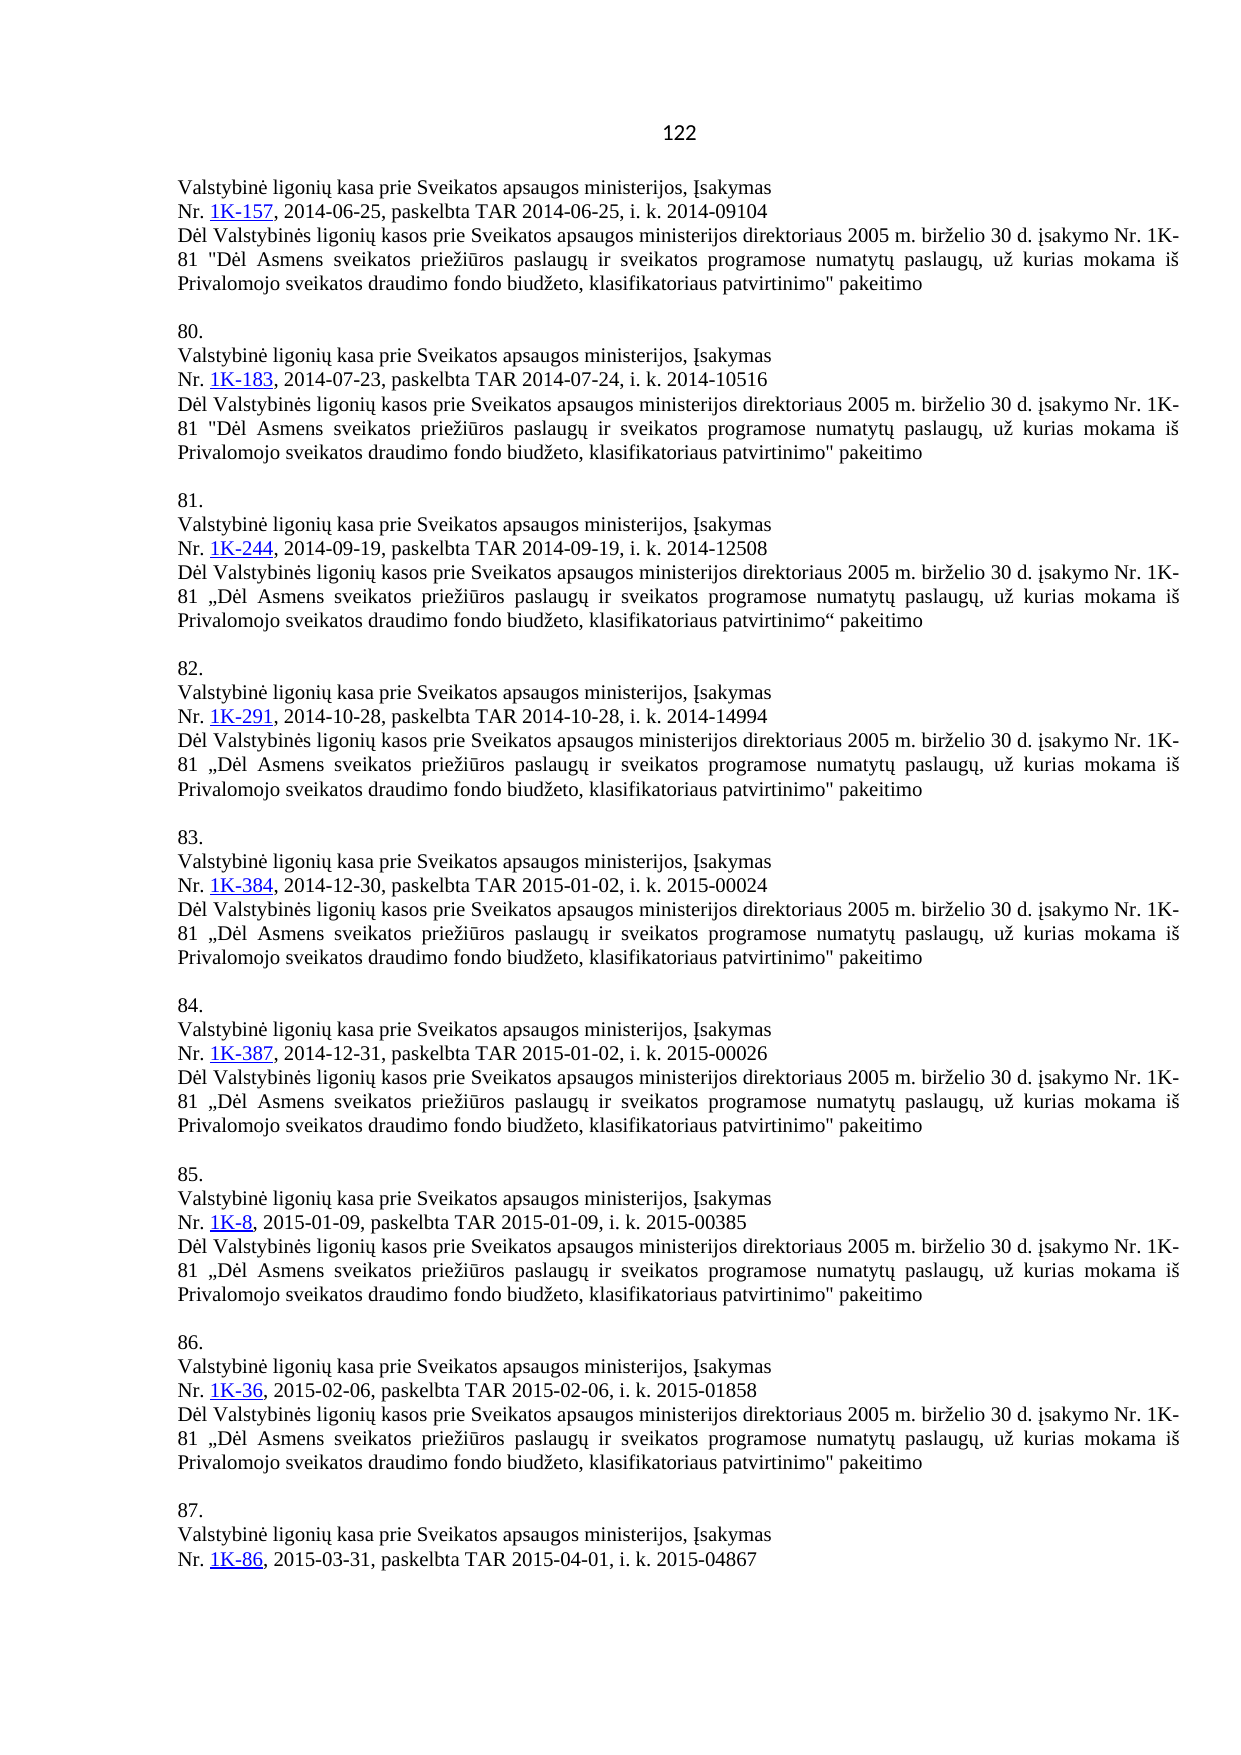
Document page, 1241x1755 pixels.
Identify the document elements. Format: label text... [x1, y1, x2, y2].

text Valstybinė ligonių kasa prie Sveikatos apsaugos ministerijos, Įsakymas [177, 175, 1181, 199]
text Valstybinė ligonių kasa prie Sveikatos apsaugos ministerijos, Įsakymas [177, 512, 1181, 536]
text Nr. 1K-387, 2014-12-31, paskelbta TAR 2015-01-02, i. k. 2015-00026 [177, 1041, 1181, 1065]
text Valstybinė ligonių kasa prie Sveikatos apsaugos ministerijos, Įsakymas [177, 1017, 1181, 1041]
text Nr. 1K-36, 2015-02-06, paskelbta TAR 2015-02-06, i. k. 2015-01858 [177, 1378, 1181, 1402]
text Dėl Valstybinės ligonių kasos prie Sveikatos apsaugos ministerijos direktoriaus 2005 m. birželio 30 d. įsakymo Nr. 1K-81 „Dėl Asmens sveikatos priežiūros paslaugų ir sveikatos programose numatytų paslaugų, už kurias mokama iš Privalomojo sveikatos draudimo fondo biudžeto, klasifikatoriaus patvirtinimo" pakeitimo [177, 1065, 1181, 1137]
text 80. [177, 319, 1181, 343]
text Nr. 1K-183, 2014-07-23, paskelbta TAR 2014-07-24, i. k. 2014-10516 [177, 367, 1181, 391]
text Valstybinė ligonių kasa prie Sveikatos apsaugos ministerijos, Įsakymas [177, 1186, 1181, 1209]
text Dėl Valstybinės ligonių kasos prie Sveikatos apsaugos ministerijos direktoriaus 2005 m. birželio 30 d. įsakymo Nr. 1K-81 "Dėl Asmens sveikatos priežiūros paslaugų ir sveikatos programose numatytų paslaugų, už kurias mokama iš Privalomojo sveikatos draudimo fondo biudžeto, klasifikatoriaus patvirtinimo" pakeitimo [177, 223, 1181, 295]
text Nr. 1K-384, 2014-12-30, paskelbta TAR 2015-01-02, i. k. 2015-00024 [177, 873, 1181, 897]
text 81. [177, 488, 1181, 512]
text Dėl Valstybinės ligonių kasos prie Sveikatos apsaugos ministerijos direktoriaus 2005 m. birželio 30 d. įsakymo Nr. 1K-81 „Dėl Asmens sveikatos priežiūros paslaugų ir sveikatos programose numatytų paslaugų, už kurias mokama iš Privalomojo sveikatos draudimo fondo biudžeto, klasifikatoriaus patvirtinimo" pakeitimo [177, 1402, 1181, 1474]
text Valstybinė ligonių kasa prie Sveikatos apsaugos ministerijos, Įsakymas [177, 849, 1181, 873]
text Nr. 1K-86, 2015-03-31, paskelbta TAR 2015-04-01, i. k. 2015-04867 [177, 1546, 1181, 1571]
text 84. [177, 993, 1181, 1017]
text Dėl Valstybinės ligonių kasos prie Sveikatos apsaugos ministerijos direktoriaus 2005 m. birželio 30 d. įsakymo Nr. 1K-81 "Dėl Asmens sveikatos priežiūros paslaugų ir sveikatos programose numatytų paslaugų, už kurias mokama iš Privalomojo sveikatos draudimo fondo biudžeto, klasifikatoriaus patvirtinimo" pakeitimo [177, 391, 1181, 464]
text Dėl Valstybinės ligonių kasos prie Sveikatos apsaugos ministerijos direktoriaus 2005 m. birželio 30 d. įsakymo Nr. 1K-81 „Dėl Asmens sveikatos priežiūros paslaugų ir sveikatos programose numatytų paslaugų, už kurias mokama iš Privalomojo sveikatos draudimo fondo biudžeto, klasifikatoriaus patvirtinimo" pakeitimo [177, 1234, 1181, 1306]
text 87. [177, 1498, 1181, 1522]
text Nr. 1K-244, 2014-09-19, paskelbta TAR 2014-09-19, i. k. 2014-12508 [177, 536, 1181, 560]
text Nr. 1K-8, 2015-01-09, paskelbta TAR 2015-01-09, i. k. 2015-00385 [177, 1209, 1181, 1234]
text Valstybinė ligonių kasa prie Sveikatos apsaugos ministerijos, Įsakymas [177, 343, 1181, 367]
text Dėl Valstybinės ligonių kasos prie Sveikatos apsaugos ministerijos direktoriaus 2005 m. birželio 30 d. įsakymo Nr. 1K-81 „Dėl Asmens sveikatos priežiūros paslaugų ir sveikatos programose numatytų paslaugų, už kurias mokama iš Privalomojo sveikatos draudimo fondo biudžeto, klasifikatoriaus patvirtinimo" pakeitimo [177, 728, 1181, 801]
text Nr. 1K-157, 2014-06-25, paskelbta TAR 2014-06-25, i. k. 2014-09104 [177, 199, 1181, 223]
text Dėl Valstybinės ligonių kasos prie Sveikatos apsaugos ministerijos direktoriaus 2005 m. birželio 30 d. įsakymo Nr. 1K-81 „Dėl Asmens sveikatos priežiūros paslaugų ir sveikatos programose numatytų paslaugų, už kurias mokama iš Privalomojo sveikatos draudimo fondo biudžeto, klasifikatoriaus patvirtinimo" pakeitimo [177, 897, 1181, 969]
text Dėl Valstybinės ligonių kasos prie Sveikatos apsaugos ministerijos direktoriaus 2005 m. birželio 30 d. įsakymo Nr. 1K-81 „Dėl Asmens sveikatos priežiūros paslaugų ir sveikatos programose numatytų paslaugų, už kurias mokama iš Privalomojo sveikatos draudimo fondo biudžeto, klasifikatoriaus patvirtinimo“ pakeitimo [177, 560, 1181, 632]
text Valstybinė ligonių kasa prie Sveikatos apsaugos ministerijos, Įsakymas [177, 1354, 1181, 1378]
text Nr. 1K-291, 2014-10-28, paskelbta TAR 2014-10-28, i. k. 2014-14994 [177, 704, 1181, 728]
text Valstybinė ligonių kasa prie Sveikatos apsaugos ministerijos, Įsakymas [177, 680, 1181, 704]
text 86. [177, 1330, 1181, 1354]
text 83. [177, 824, 1181, 849]
text 85. [177, 1161, 1181, 1186]
text 82. [177, 656, 1181, 680]
text Valstybinė ligonių kasa prie Sveikatos apsaugos ministerijos, Įsakymas [177, 1522, 1181, 1546]
